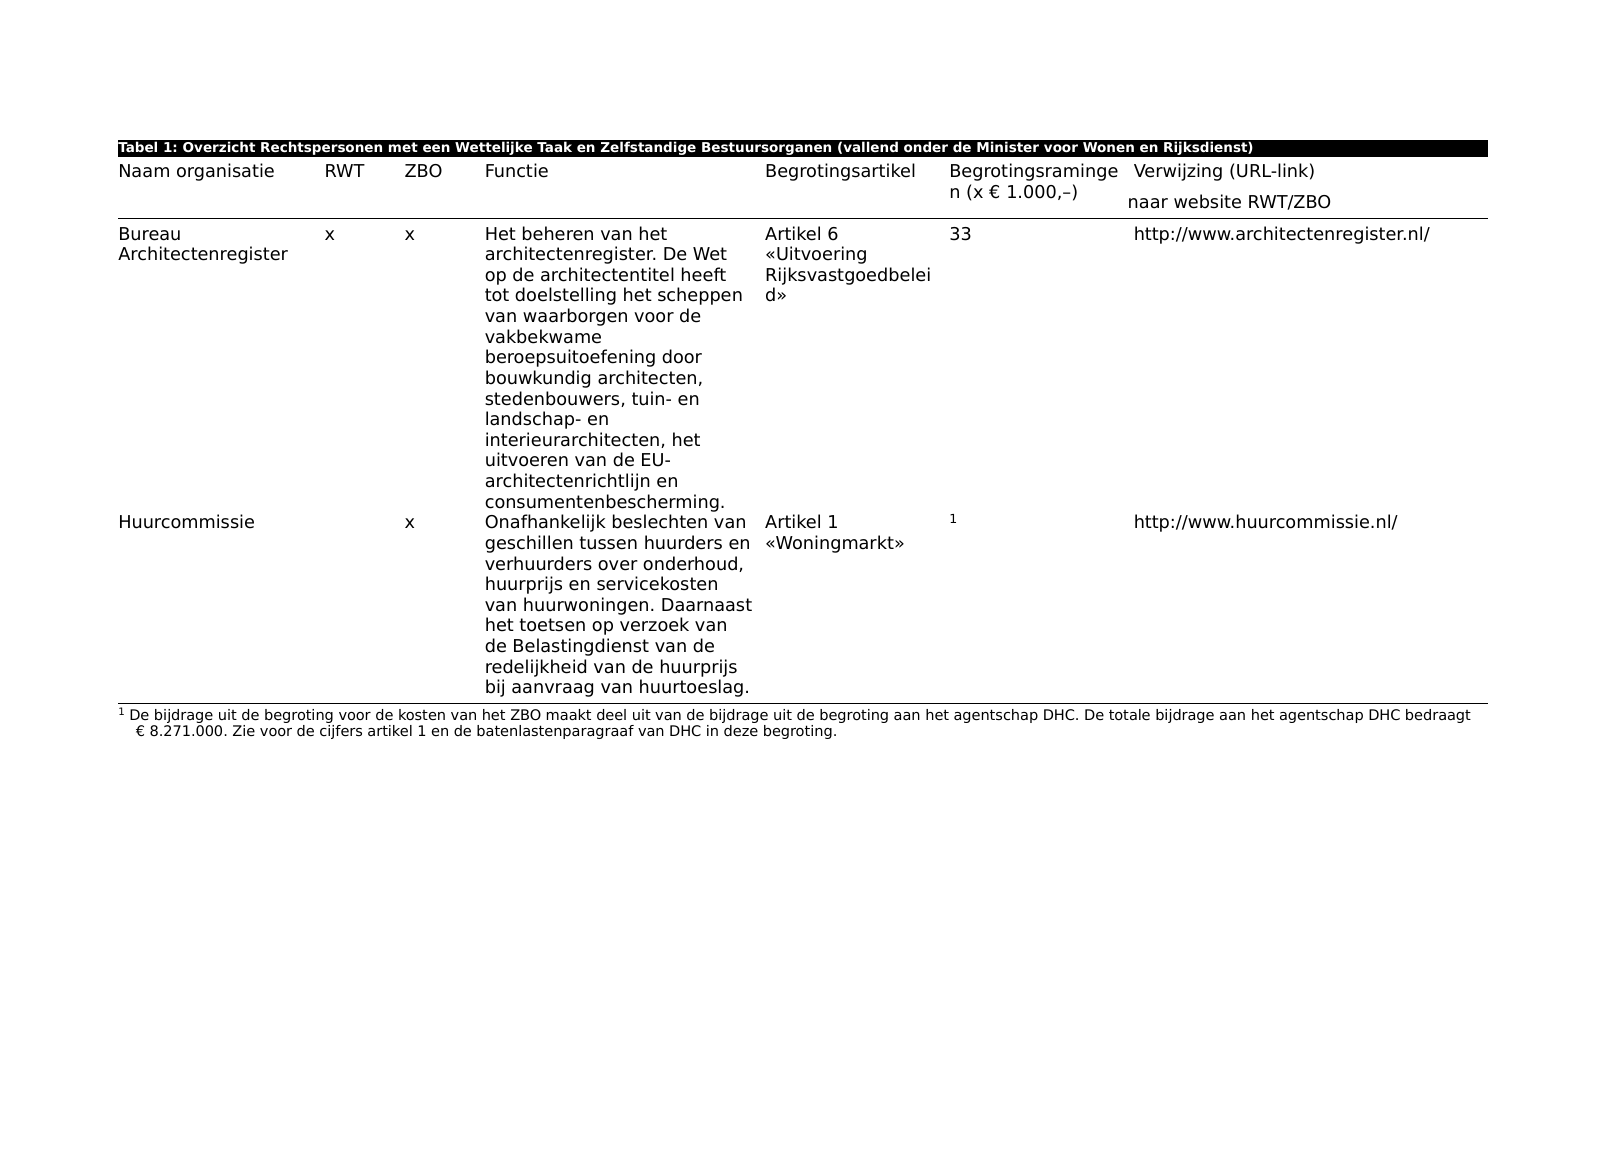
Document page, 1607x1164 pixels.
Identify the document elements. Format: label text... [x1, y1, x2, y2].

table_cell Functie [479, 157, 759, 218]
table_cell http://www.huurcommissie.nl/ [1128, 512, 1488, 703]
table_cell [318, 512, 398, 703]
table_cell Huurcommissie [118, 512, 318, 703]
table_cell Het beheren van het architectenregister. De Wet op de architectentitel heeft tot doelstelling het scheppen van waarborgen voor de vakbekwame beroepsuitoefening door bouwkundig architecten, stedenbouwers, tuin- en landschap- en interieurarchitecten, het uitvoeren van de EU- architectenrichtlijn en consumentenbescherming. [479, 219, 759, 512]
table_cell Artikel 1 «Woningmarkt» [759, 512, 943, 703]
table_cell Onafhankelijk beslechten van geschillen tussen huurders en verhuurders over onderhoud, huurprijs en servicekosten van huurwoningen. Daarnaast het toetsen op verzoek van de Belastingdienst van de redelijkheid van de huurprijs bij aanvraag van huurtoeslag. [479, 512, 759, 703]
table_cell 33 [943, 219, 1127, 512]
table_cell ZBO [399, 157, 478, 218]
table_cell naar website RWT/ZBO [1128, 187, 1488, 218]
table_header Tabel 1: Overzicht Rechtspersonen met een Wettelijke Taak en Zelfstandige Bestuursorganen (vallend onder de Minister voor Wonen en Rijksdienst) [118, 140, 1488, 156]
table_cell Verwijzing (URL-link) [1128, 157, 1488, 187]
table_cell x [399, 512, 478, 703]
table_cell x [399, 219, 478, 512]
table_cell Naam organisatie [118, 157, 318, 218]
table_cell 1 De bijdrage uit de begroting voor de kosten van het ZBO maakt deel uit van de bijdrage uit de begroting aan het agentschap DHC. De totale bijdrage aan het agentschap DHC bedraagt € 8.271.000. Zie voor de cijfers artikel 1 en de batenlastenparagraaf van DHC in deze begroting. [118, 704, 1488, 740]
table_cell http://www.architectenregister.nl/ [1128, 219, 1488, 512]
table_cell Bureau Architectenregister [118, 219, 318, 512]
table_cell x [318, 219, 398, 512]
table_cell RWT [318, 157, 398, 218]
table_cell Begrotingsramingen (x € 1.000,–) [943, 157, 1127, 218]
table_cell Begrotingsartikel [759, 157, 943, 218]
table_cell Artikel 6 «Uitvoering Rijksvastgoedbeleid» [759, 219, 943, 512]
table_cell 1 [943, 512, 1127, 703]
